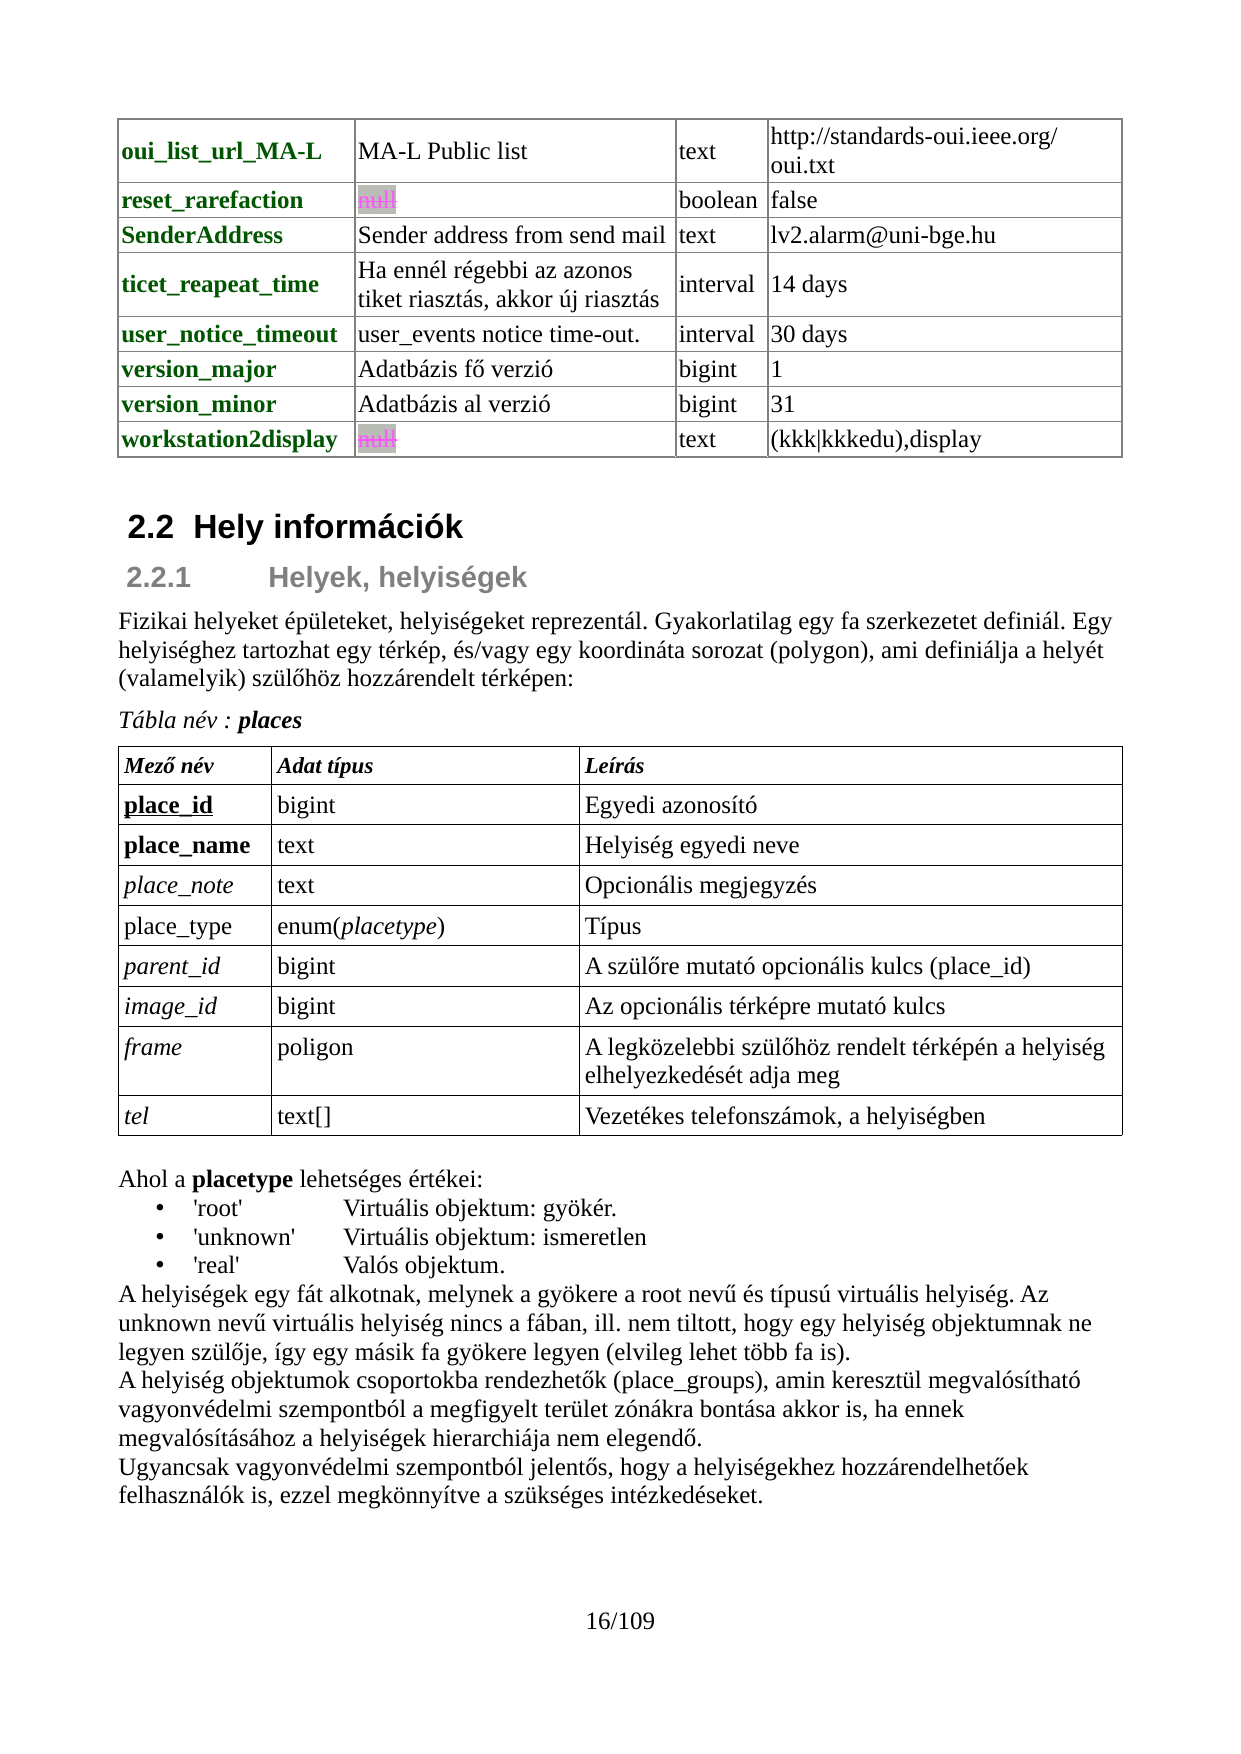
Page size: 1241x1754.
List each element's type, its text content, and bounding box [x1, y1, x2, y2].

table_cell text [677, 422, 767, 456]
table_cell null [356, 422, 675, 456]
table_cell oui_list_url_MA-L [119, 120, 354, 182]
table_cell lv2.alarm@uni-bge.hu [769, 218, 1121, 252]
table_cell Egyedi azonosító [580, 785, 1122, 824]
table_cell SenderAddress [119, 218, 354, 252]
table_cell Sender address from send mail [356, 218, 675, 252]
table_cell boolean [677, 183, 767, 217]
table_cell Opcionális megjegyzés [580, 866, 1122, 905]
table_cell user_notice_timeout [119, 317, 354, 351]
table_cell bigint [677, 352, 767, 386]
table_cell text [677, 120, 767, 182]
table_cell user_events notice time-out. [356, 317, 675, 351]
table_cell Helyiség egyedi neve [580, 825, 1122, 864]
table_cell place_type [119, 906, 271, 945]
table_cell enum(placetype) [272, 906, 579, 945]
subtitle Helyek, helyiségek [118, 560, 1122, 593]
table_header Leírás [580, 747, 1122, 784]
table_header Adat típus [272, 747, 579, 784]
table_cell Típus [580, 906, 1122, 945]
table_cell bigint [272, 987, 579, 1026]
table_cell bigint [272, 785, 579, 824]
table_cell frame [119, 1027, 271, 1095]
text A helyiségek egy fát alkotnak, melynek a gyökere a root nevű és típusú virtuális helyiség. Az unknown nevű virtuális helyiség nincs a fában, ill. nem tiltott, hogy egy helyiség objektumnak ne legyen szülője, így egy másik fa gyökere legyen (elvileg lehet több fa is). [118, 1279, 1122, 1365]
text Ugyancsak vagyonvédelmi szempontból jelentős, hogy a helyiségekhez hozzárendelhetőek felhasználók is, ezzel megkönnyítve a szükséges intézkedéseket. [118, 1452, 1122, 1509]
table_cell 30 days [769, 317, 1121, 351]
table_cell workstation2display [119, 422, 354, 456]
table_cell Adatbázis fő verzió [356, 352, 675, 386]
table_cell version_major [119, 352, 354, 386]
table_cell 14 days [769, 253, 1121, 316]
table_cell text [272, 866, 579, 905]
table_cell Adatbázis al verzió [356, 387, 675, 421]
table_cell null [356, 183, 675, 217]
table_cell version_minor [119, 387, 354, 421]
table_cell MA-L Public list [356, 120, 675, 182]
table_cell reset_rarefaction [119, 183, 354, 217]
table_cell 31 [769, 387, 1121, 421]
text Ahol a placetype lehetséges értékei: [118, 1164, 1122, 1193]
table_cell poligon [272, 1027, 579, 1095]
subtitle Hely információk [118, 507, 1122, 545]
table_cell bigint [272, 946, 579, 986]
text Fizikai helyeket épületeket, helyiségeket reprezentál. Gyakorlatilag egy fa szerkezetet definiál. Egy helyiséghez tartozhat egy térkép, és/vagy egy koordináta sorozat (polygon), ami definiálja a helyét (valamelyik) szülőhöz hozzárendelt térképen: [118, 606, 1122, 692]
table_cell interval [677, 253, 767, 316]
text Tábla név : places [118, 705, 1122, 733]
table_cell ticet_reapeat_time [119, 253, 354, 316]
table_cell Ha ennél régebbi az azonos tiket riasztás, akkor új riasztás [356, 253, 675, 316]
list 'real' Valós objektum. [156, 1250, 1122, 1279]
table_header Mező név [119, 747, 271, 784]
table_cell text [272, 825, 579, 864]
table_cell parent_id [119, 946, 271, 986]
table_cell interval [677, 317, 767, 351]
table_cell bigint [677, 387, 767, 421]
list 'root' Virtuális objektum: gyökér. [156, 1193, 1122, 1222]
text A helyiség objektumok csoportokba rendezhetők (place_groups), amin keresztül megvalósítható vagyonvédelmi szempontból a megfigyelt terület zónákra bontása akkor is, ha ennek megvalósításához a helyiségek hierarchiája nem elegendő. [118, 1365, 1122, 1452]
table_cell place_name [119, 825, 271, 864]
list 'unknown' Virtuális objektum: ismeretlen [156, 1222, 1122, 1250]
table_cell tel [119, 1096, 271, 1135]
table_cell (kkk|kkkedu),display [769, 422, 1121, 456]
table_cell text[] [272, 1096, 579, 1135]
table_cell place_id [119, 785, 271, 824]
table_cell text [677, 218, 767, 252]
table_cell 1 [769, 352, 1121, 386]
table_cell image_id [119, 987, 271, 1026]
table_cell A legközelebbi szülőhöz rendelt térképén a helyiség elhelyezkedését adja meg [580, 1027, 1122, 1095]
table_cell place_note [119, 866, 271, 905]
table_cell A szülőre mutató opcionális kulcs (place_id) [580, 946, 1122, 986]
table_cell Az opcionális térképre mutató kulcs [580, 987, 1122, 1026]
table_cell false [769, 183, 1121, 217]
table_cell Vezetékes telefonszámok, a helyiségben [580, 1096, 1122, 1135]
table_cell http://standards-oui.ieee.org/oui.txt [769, 120, 1121, 182]
